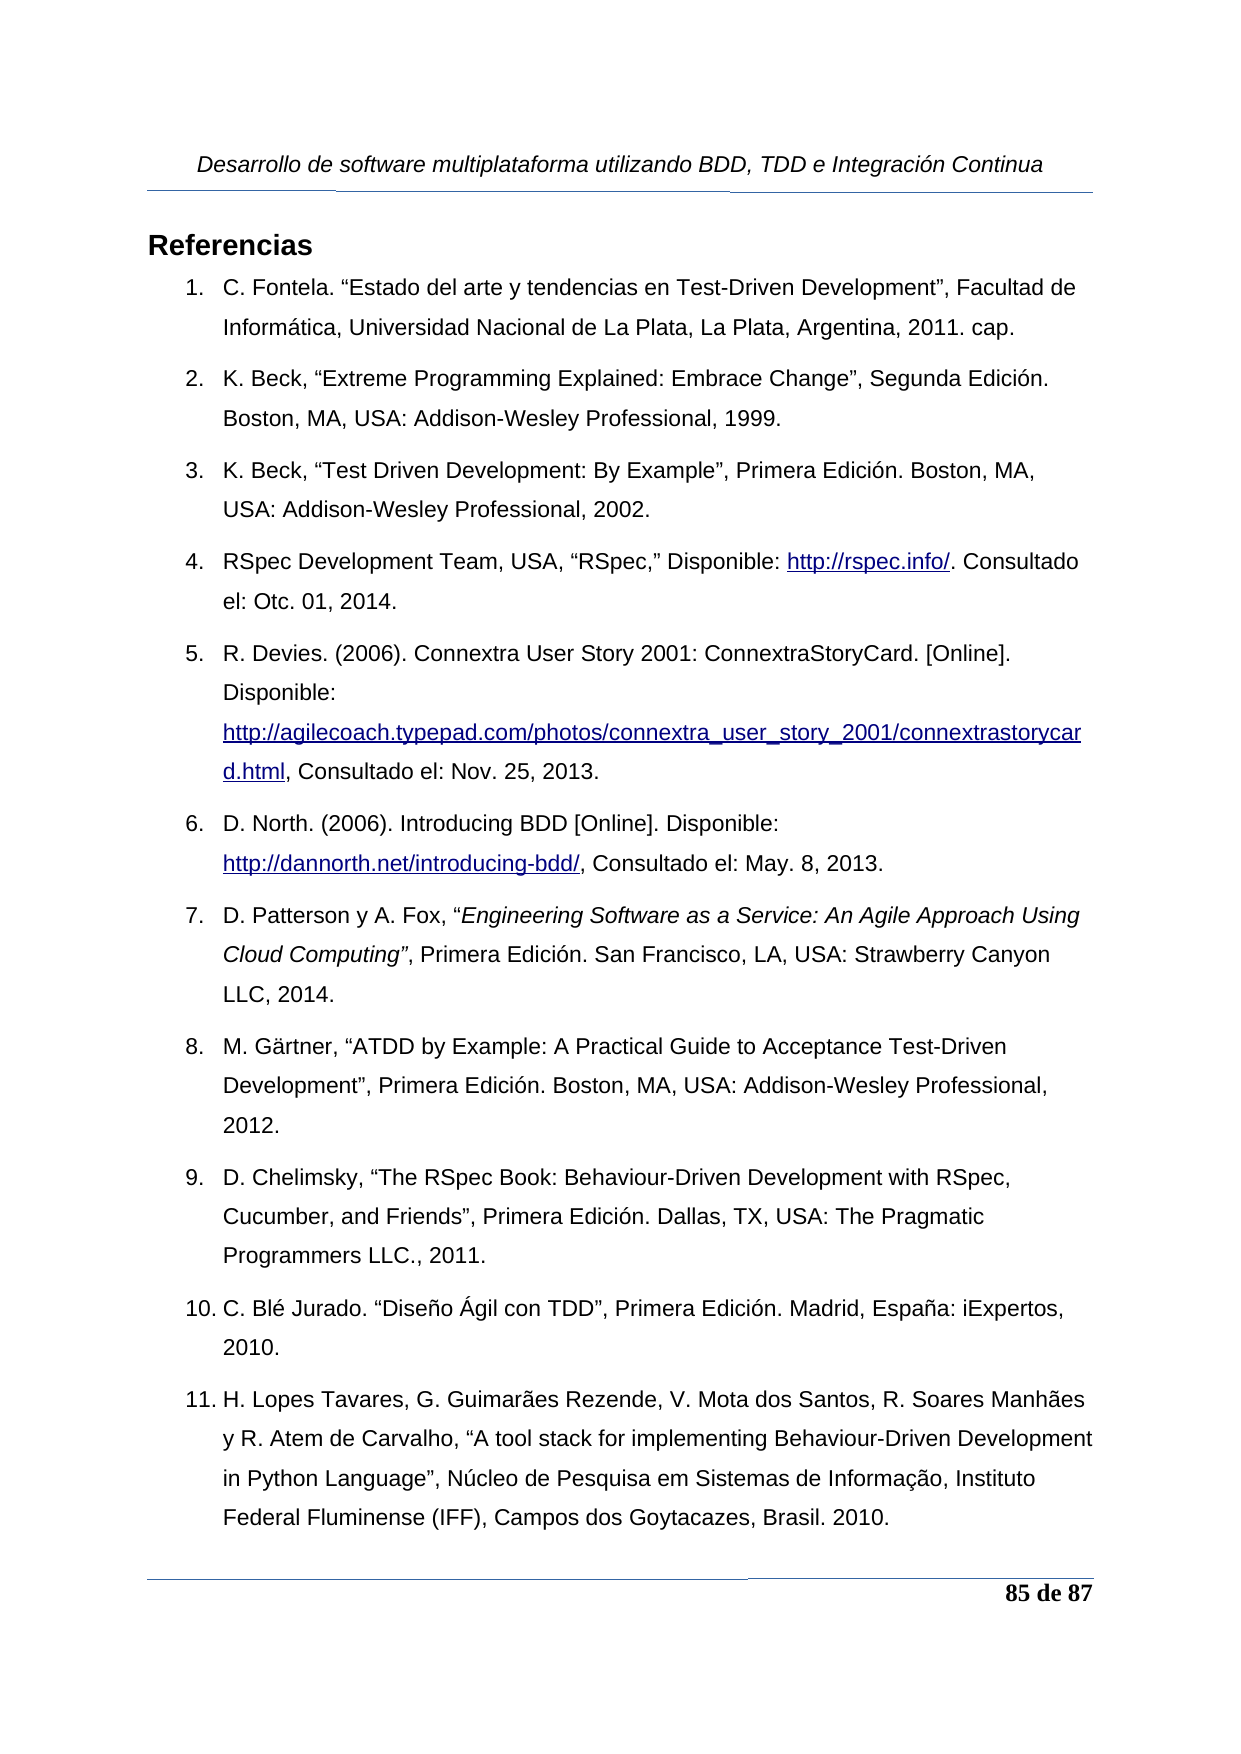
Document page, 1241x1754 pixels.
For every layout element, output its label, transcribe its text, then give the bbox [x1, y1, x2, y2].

subtitle K. Beck, “Test Driven Development: By Example”, Primera Edición. Boston, MA, USA: Addison-Wesley Professional, 2002. [185, 457, 1093, 523]
subtitle C. Blé Jurado. “Diseño Ágil con TDD”, Primera Edición. Madrid, España: iExpertos, 2010. [185, 1294, 1093, 1360]
subtitle D. Chelimsky, “The RSpec Book: Behaviour-Driven Development with RSpec, Cucumber, and Friends”, Primera Edición. Dallas, TX, USA: The Pragmatic Programmers LLC., 2011. [185, 1163, 1093, 1269]
subtitle D. Patterson y A. Fox, “Engineering Software as a Service: An Agile Approach Using Cloud Computing”, Primera Edición. San Francisco, LA, USA: Strawberry Canyon LLC, 2014. [185, 902, 1093, 1007]
subtitle D. North. (2006). Introducing BDD [Online]. Disponible: http://dannorth.net/introducing-bdd/, Consultado el: May. 8, 2013. [185, 810, 1093, 876]
subtitle M. Gärtner, “ATDD by Example: A Practical Guide to Acceptance Test-Driven Development”, Primera Edición. Boston, MA, USA: Addison-Wesley Professional, 2012. [185, 1033, 1093, 1138]
subtitle Referencias [148, 228, 1093, 261]
subtitle H. Lopes Tavares, G. Guimarães Rezende, V. Mota dos Santos, R. Soares Manhães y R. Atem de Carvalho, “A tool stack for implementing Behaviour-Driven Development in Python Language”, Núcleo de Pesquisa em Sistemas de Informação, Instituto Federal Fluminense (IFF), Campos dos Goytacazes, Brasil. 2010. [185, 1386, 1093, 1531]
subtitle C. Fontela. “Estado del arte y tendencias en Test-Driven Development”, Facultad de Informática, Universidad Nacional de La Plata, La Plata, Argentina, 2011. cap. [185, 274, 1093, 340]
subtitle RSpec Development Team, USA, “RSpec,” Disponible: http://rspec.info/. Consultado el: Otc. 01, 2014. [185, 548, 1093, 614]
subtitle K. Beck, “Extreme Programming Explained: Embrace Change”, Segunda Edición. Boston, MA, USA: Addison-Wesley Professional, 1999. [185, 365, 1093, 431]
subtitle R. Devies. (2006). Connextra User Story 2001: ConnextraStoryCard. [Online]. Disponible: http://agilecoach.typepad.com/photos/connextra_user_story_2001/connextrastorycard.html, Consultado el: Nov. 25, 2013. [185, 640, 1093, 784]
